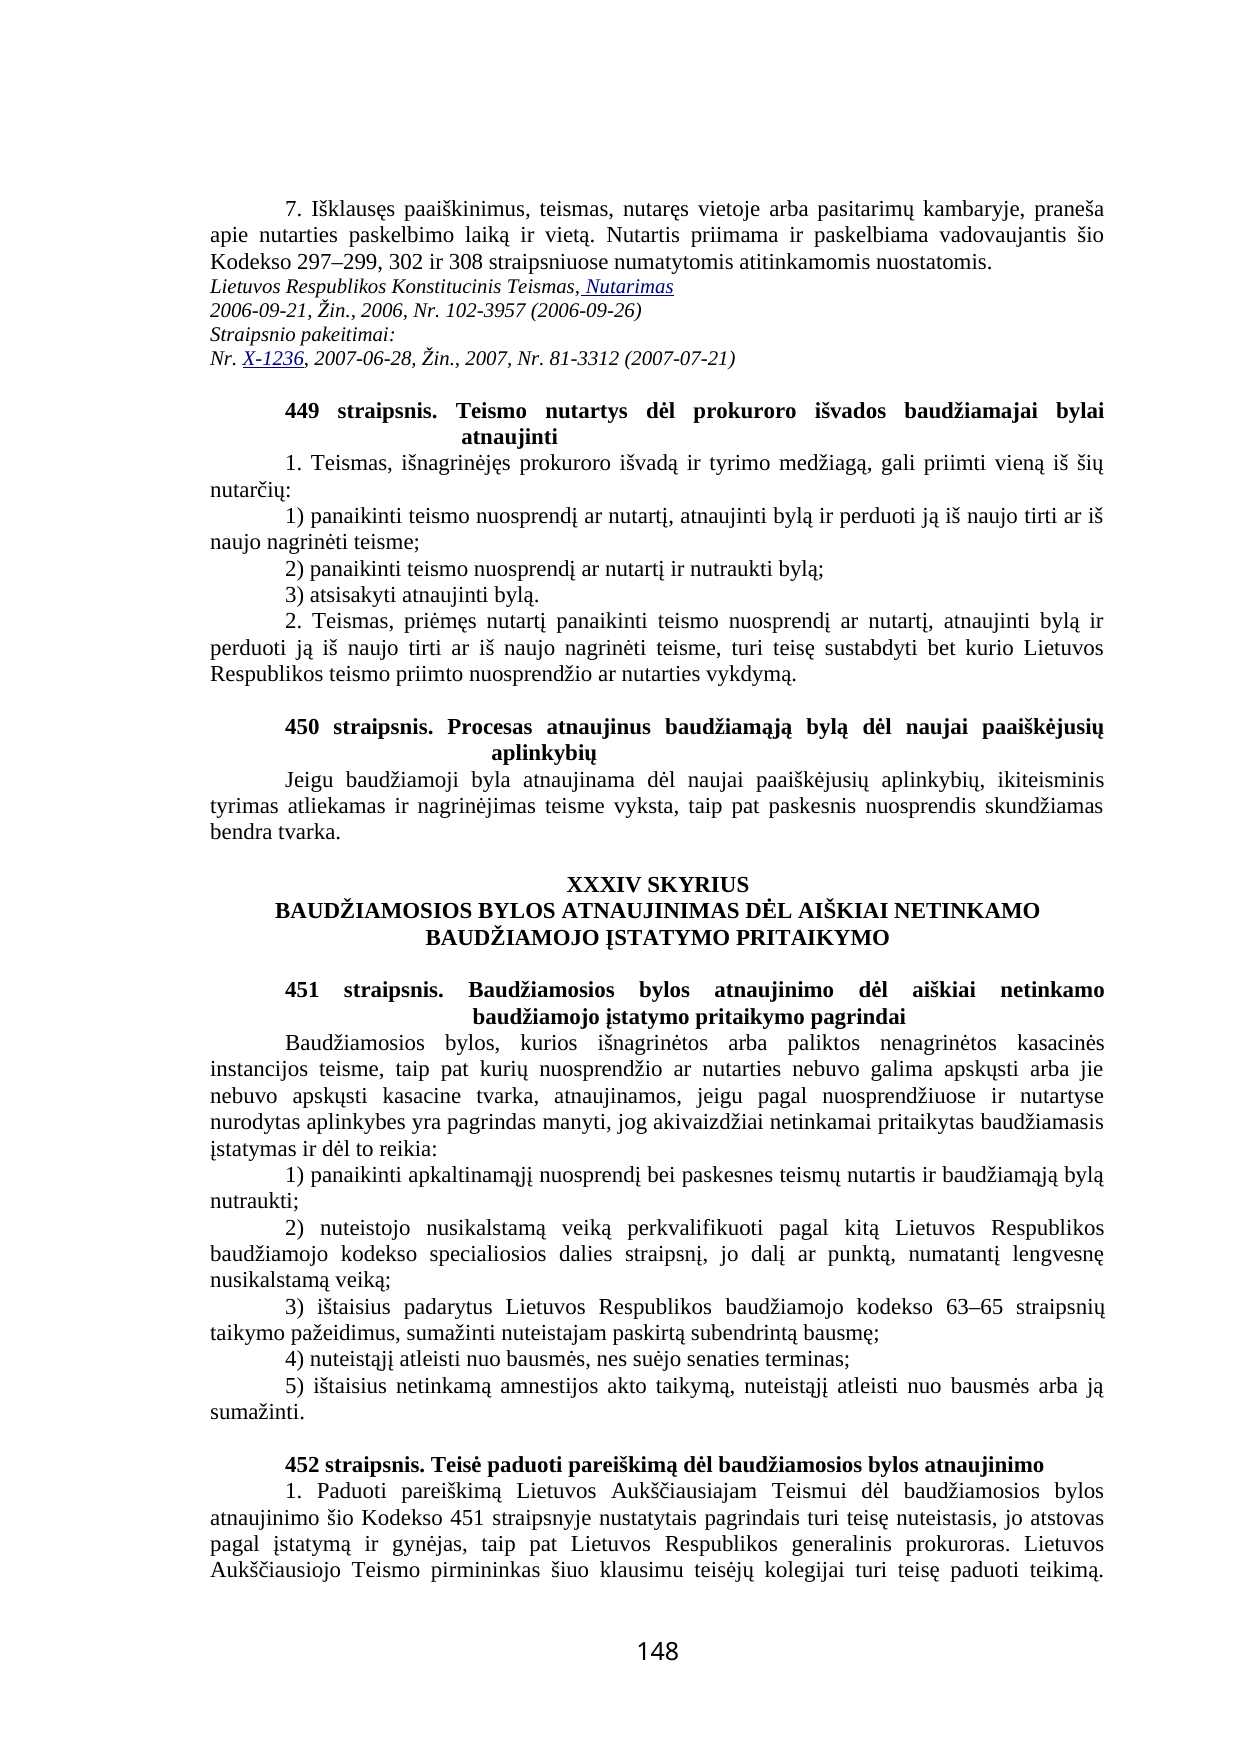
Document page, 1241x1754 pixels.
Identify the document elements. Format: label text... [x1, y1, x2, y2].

text 1. Paduoti pareiškimą Lietuvos Aukščiausiajam Teismui dėl baudžiamosios bylos atnaujinimo šio Kodekso 451 straipsnyje nustatytais pagrindais turi teisę nuteistasis, jo atstovas pagal įstatymą ir gynėjas, taip pat Lietuvos Respublikos generalinis prokuroras. Lietuvos Aukščiausiojo Teismo pirmininkas šiuo klausimu teisėjų kolegijai turi teisę paduoti teikimą. [210, 1477, 1106, 1583]
text 1. Teismas, išnagrinėjęs prokuroro išvadą ir tyrimo medžiagą, gali priimti vieną iš šių nutarčių: [210, 449, 1106, 502]
text 4) nuteistąjį atleisti nuo bausmės, nes suėjo senaties terminas; [210, 1345, 1106, 1372]
text 1) panaikinti apkaltinamąjį nuosprendį bei paskesnes teismų nutartis ir baudžiamąją bylą nutraukti; [210, 1161, 1106, 1214]
text 2) panaikinti teismo nuosprendį ar nutartį ir nutraukti bylą; [210, 555, 1106, 581]
text 7. Išklausęs paaiškinimus, teismas, nutaręs vietoje arba pasitarimų kambaryje, praneša apie nutarties paskelbimo laiką ir vietą. Nutartis priimama ir paskelbiama vadovaujantis šio Kodekso 297–299, 302 ir 308 straipsniuose numatytomis atitinkamomis nuostatomis. [210, 195, 1106, 274]
text Lietuvos Respublikos Konstitucinis Teismas, Nutarimas [210, 274, 1106, 298]
text 5) ištaisius netinkamą amnestijos akto taikymą, nuteistąjį atleisti nuo bausmės arba ją sumažinti. [210, 1372, 1106, 1424]
text 451 straipsnis. Baudžiamosios bylos atnaujinimo dėl aiškiai netinkamo baudžiamojo įstatymo pritaikymo pagrindai [285, 976, 1106, 1029]
text Baudžiamosios bylos, kurios išnagrinėtos arba paliktos nenagrinėtos kasacinės instancijos teisme, taip pat kurių nuosprendžio ar nutarties nebuvo galima apskųsti arba jie nebuvo apskųsti kasacine tvarka, atnaujinamos, jeigu pagal nuosprendžiuose ir nutartyse nurodytas aplinkybes yra pagrindas manyti, jog akivaizdžiai netinkamai pritaikytas baudžiamasis įstatymas ir dėl to reikia: [210, 1029, 1106, 1161]
text 450 straipsnis. Procesas atnaujinus baudžiamąją bylą dėl naujai paaiškėjusių aplinkybių [285, 713, 1106, 766]
text 1) panaikinti teismo nuosprendį ar nutartį, atnaujinti bylą ir perduoti ją iš naujo tirti ar iš naujo nagrinėti teisme; [210, 502, 1106, 555]
text BAUDŽIAMOSIOS BYLOS ATNAUJINIMAS DĖL AIŠKIAI NETINKAMO BAUDŽIAMOJO ĮSTATYMO PRITAIKYMO [210, 897, 1106, 950]
text 2) nuteistojo nusikalstamą veiką perkvalifikuoti pagal kitą Lietuvos Respublikos baudžiamojo kodekso specialiosios dalies straipsnį, jo dalį ar punktą, numatantį lengvesnę nusikalstamą veiką; [210, 1214, 1106, 1293]
text Straipsnio pakeitimai: [210, 322, 1106, 346]
text 3) atsisakyti atnaujinti bylą. [210, 581, 1106, 607]
text 449 straipsnis. Teismo nutartys dėl prokuroro išvados baudžiamajai bylai atnaujinti [285, 397, 1106, 449]
text 3) ištaisius padarytus Lietuvos Respublikos baudžiamojo kodekso 63–65 straipsnių taikymo pažeidimus, sumažinti nuteistajam paskirtą subendrintą bausmę; [210, 1293, 1106, 1345]
text Jeigu baudžiamoji byla atnaujinama dėl naujai paaiškėjusių aplinkybių, ikiteisminis tyrimas atliekamas ir nagrinėjimas teisme vyksta, taip pat paskesnis nuosprendis skundžiamas bendra tvarka. [210, 766, 1106, 845]
text Nr. X-1236, 2007-06-28, Žin., 2007, Nr. 81-3312 (2007-07-21) [210, 346, 1106, 370]
text 452 straipsnis. Teisė paduoti pareiškimą dėl baudžiamosios bylos atnaujinimo [285, 1451, 1106, 1477]
text 2. Teismas, priėmęs nutartį panaikinti teismo nuosprendį ar nutartį, atnaujinti bylą ir perduoti ją iš naujo tirti ar iš naujo nagrinėti teisme, turi teisę sustabdyti bet kurio Lietuvos Respublikos teismo priimto nuosprendžio ar nutarties vykdymą. [210, 607, 1106, 687]
text 2006-09-21, Žin., 2006, Nr. 102-3957 (2006-09-26) [210, 298, 1106, 322]
subtitle XXXIV SKYRIUS [210, 871, 1106, 897]
